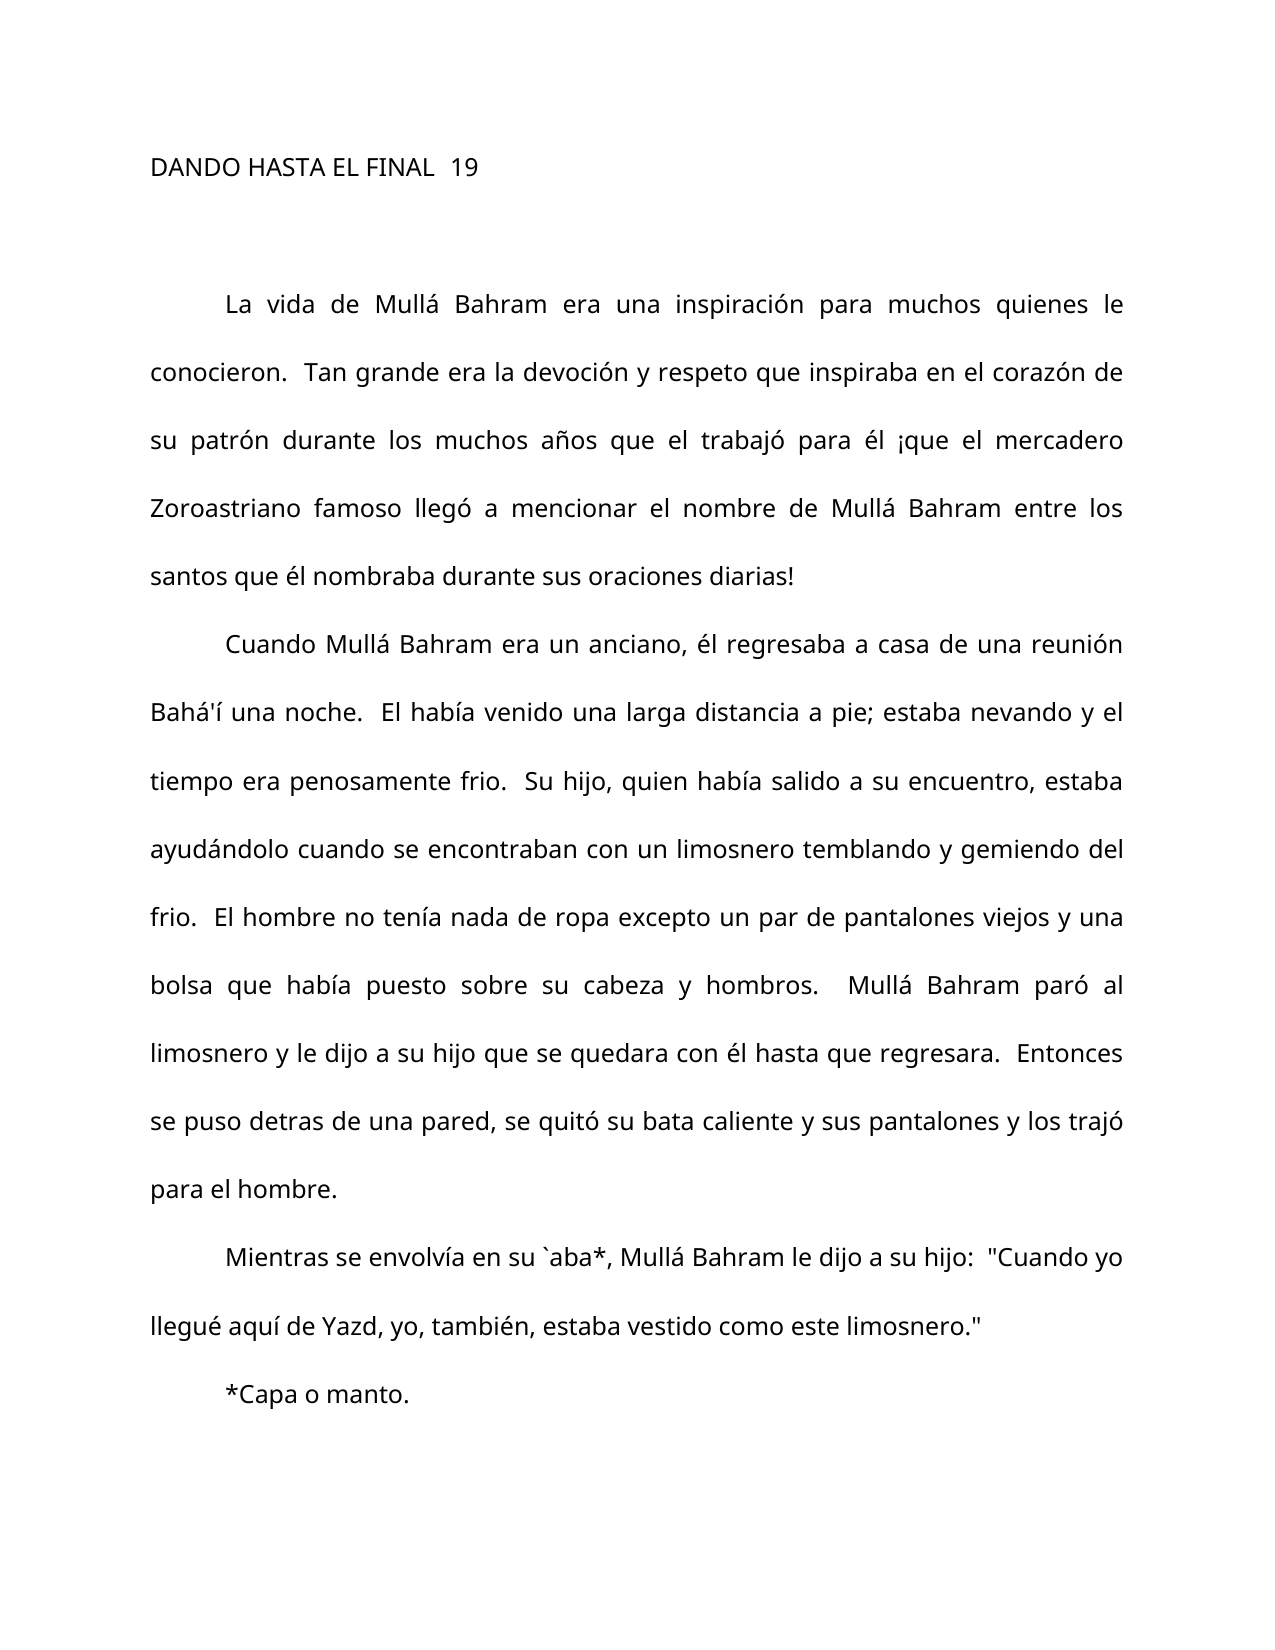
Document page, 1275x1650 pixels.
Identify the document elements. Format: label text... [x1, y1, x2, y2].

text DANDO HASTA EL FINAL 19 [150, 150, 1125, 184]
text Mientras se envolvía en su `aba*, Mullá Bahram le dijo a su hijo: "Cuando yo llegué aquí de Yazd, yo, también, estaba vestido como este limosnero." [150, 1240, 1125, 1342]
text Cuando Mullá Bahram era un anciano, él regresaba a casa de una reunión Bahá'í una noche. El había venido una larga distancia a pie; estaba nevando y el tiempo era penosamente frio. Su hijo, quien había salido a su encuentro, estaba ayudándolo cuando se encontraban con un limosnero temblando y gemiendo del frio. El hombre no tenía nada de ropa excepto un par de pantalones viejos y una bolsa que había puesto sobre su cabeza y hombros. Mullá Bahram paró al limosnero y le dijo a su hijo que se quedara con él hasta que regresara. Entonces se puso detras de una pared, se quitó su bata caliente y sus pantalones y los trajó para el hombre. [150, 627, 1125, 1206]
text La vida de Mullá Bahram era una inspiración para muchos quienes le conocieron. Tan grande era la devoción y respeto que inspiraba en el corazón de su patrón durante los muchos años que el trabajó para él ¡que el mercadero Zoroastriano famoso llegó a mencionar el nombre de Mullá Bahram entre los santos que él nombraba durante sus oraciones diarias! [150, 286, 1125, 593]
text *Capa o manto. [150, 1376, 1125, 1410]
